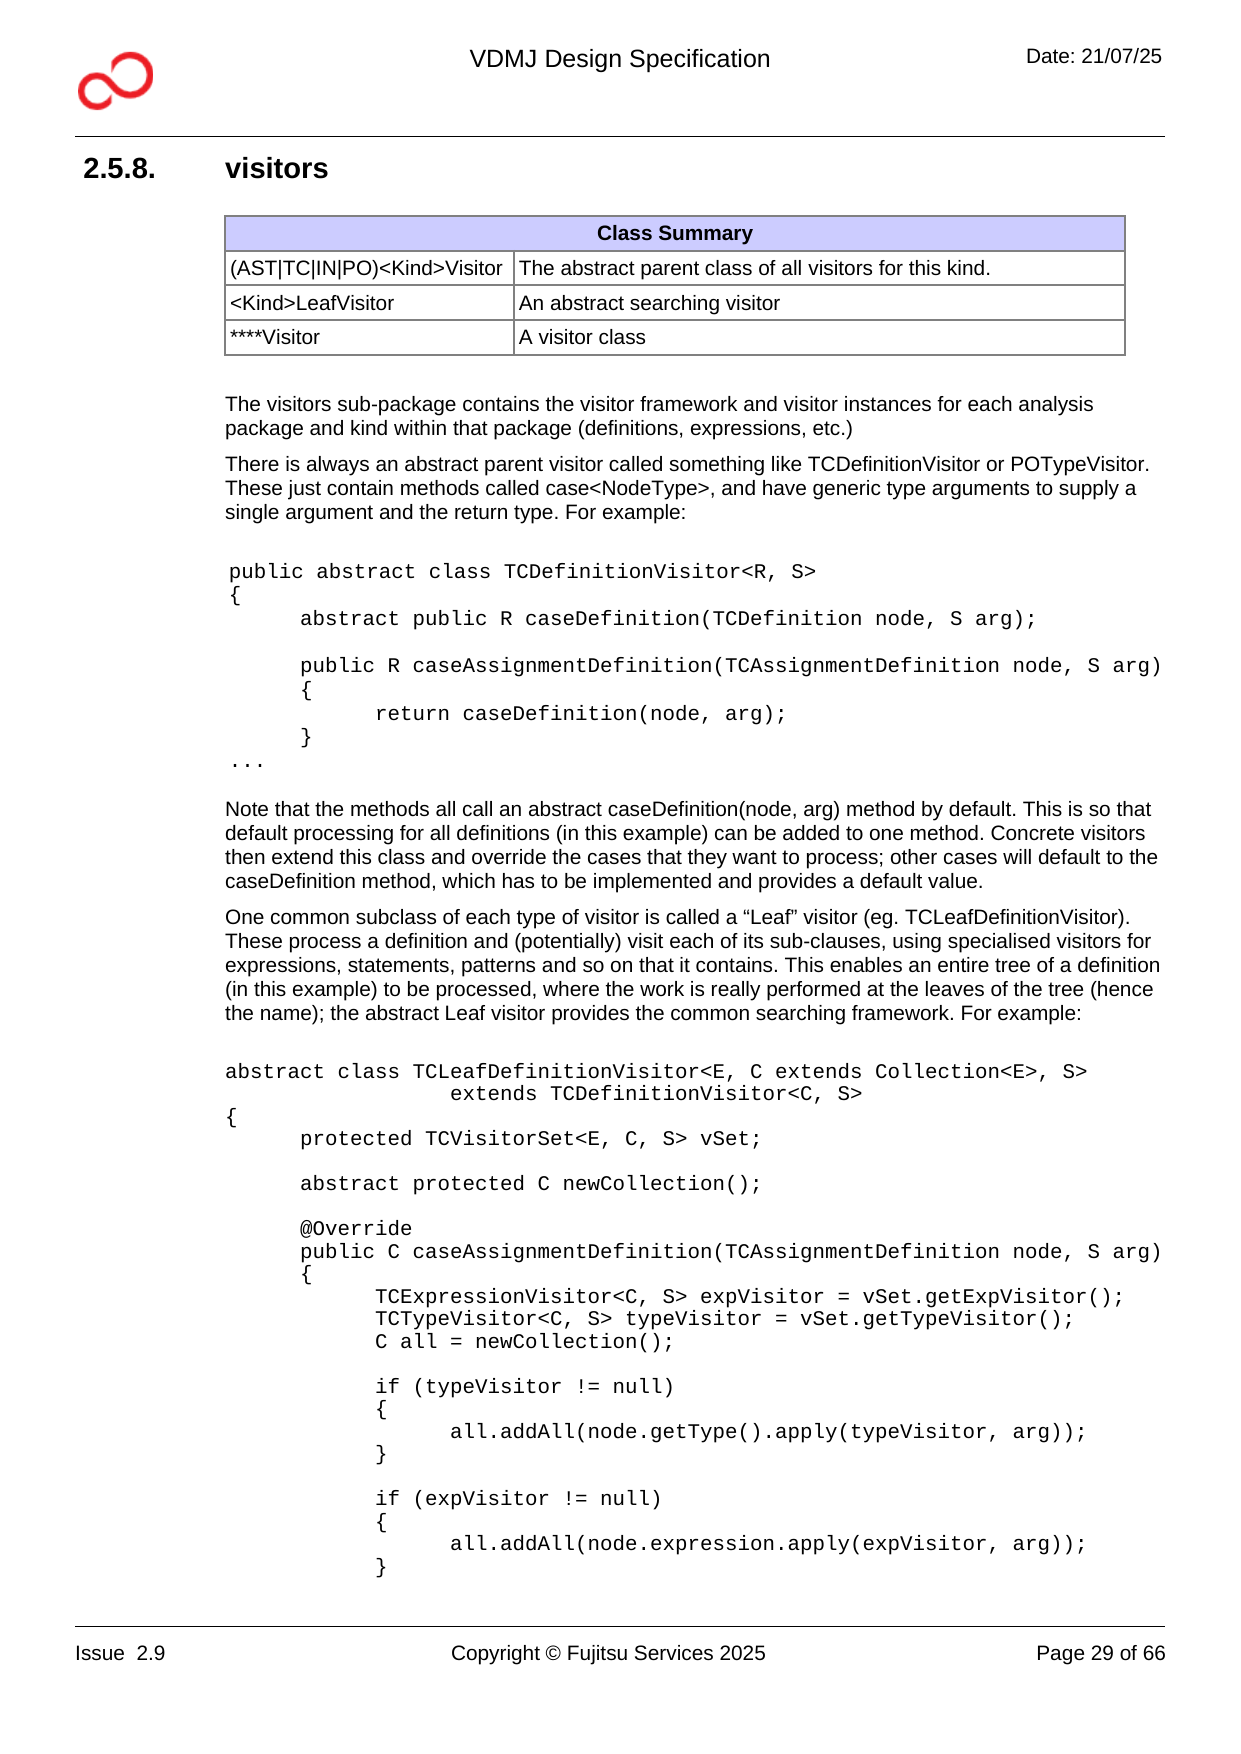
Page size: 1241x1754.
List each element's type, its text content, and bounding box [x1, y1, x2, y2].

text { [228, 584, 1165, 608]
table_cell (AST|TC|IN|PO)<Kind>Visitor [226, 252, 513, 284]
text abstract public R caseDefinition(TCDefinition node, S arg); [228, 608, 1165, 632]
text extends TCDefinitionVisitor<C, S> [225, 1083, 1165, 1105]
text TCExpressionVisitor<C, S> expVisitor = vSet.getExpVisitor(); [225, 1285, 1165, 1308]
text public R caseAssignmentDefinition(TCAssignmentDefinition node, S arg) [228, 655, 1165, 679]
text public abstract class TCDefinitionVisitor<R, S> [228, 561, 1165, 584]
text if (typeVisitor != null) [225, 1375, 1165, 1398]
text ... [228, 750, 1165, 773]
text One common subclass of each type of visitor is called a “Leaf” visitor (eg. TCLeafDefinitionVisitor). These process a definition and (potentially) visit each of its sub-clauses, using specialised visitors for expressions, statements, patterns and so on that it contains. This enables an entire tree of a definition (in this example) to be processed, where the work is really performed at the leaves of the tree (hence the name); the abstract Leaf visitor provides the common searching framework. For example: [225, 906, 1165, 1025]
text The visitors sub-package contains the visitor framework and visitor instances for each analysis package and kind within that package (definitions, expressions, etc.) [225, 392, 1165, 440]
text all.addAll(node.expression.apply(expVisitor, arg)); [225, 1533, 1165, 1555]
text if (expVisitor != null) [225, 1488, 1165, 1510]
text { [225, 1510, 1165, 1533]
text } [225, 1443, 1165, 1465]
text { [228, 679, 1165, 703]
text @Override [225, 1218, 1165, 1240]
text { [225, 1105, 1165, 1128]
table_cell An abstract searching visitor [515, 286, 1124, 319]
text Note that the methods all call an abstract caseDefinition(node, arg) method by default. This is so that default processing for all definitions (in this example) can be added to one method. Concrete visitors then extend this class and override the cases that they want to process; other cases will default to the caseDefinition method, which has to be implemented and provides a default value. [225, 797, 1165, 893]
text return caseDefinition(node, arg); [228, 703, 1165, 726]
table_cell ****Visitor [226, 321, 513, 354]
table_cell The abstract parent class of all visitors for this kind. [515, 252, 1124, 284]
text abstract protected C newCollection(); [225, 1173, 1165, 1195]
text TCTypeVisitor<C, S> typeVisitor = vSet.getTypeVisitor(); [225, 1308, 1165, 1330]
table_cell A visitor class [515, 321, 1124, 354]
text C all = newCollection(); [225, 1330, 1165, 1353]
table_cell <Kind>LeafVisitor [226, 286, 513, 319]
subtitle visitors [75, 152, 1165, 185]
text public C caseAssignmentDefinition(TCAssignmentDefinition node, S arg) [225, 1240, 1165, 1263]
text } [228, 726, 1165, 750]
text abstract class TCLeafDefinitionVisitor<E, C extends Collection<E>, S> [225, 1060, 1165, 1083]
text } [225, 1555, 1165, 1578]
text { [225, 1398, 1165, 1420]
text There is always an abstract parent visitor called something like TCDefinitionVisitor or POTypeVisitor. These just contain methods called case<NodeType>, and have generic type arguments to supply a single argument and the return type. For example: [225, 453, 1165, 524]
text protected TCVisitorSet<E, C, S> vSet; [225, 1128, 1165, 1150]
text all.addAll(node.getType().apply(typeVisitor, arg)); [225, 1420, 1165, 1443]
text { [225, 1263, 1165, 1285]
picture [78, 44, 153, 120]
table_header Class Summary [226, 217, 1124, 250]
